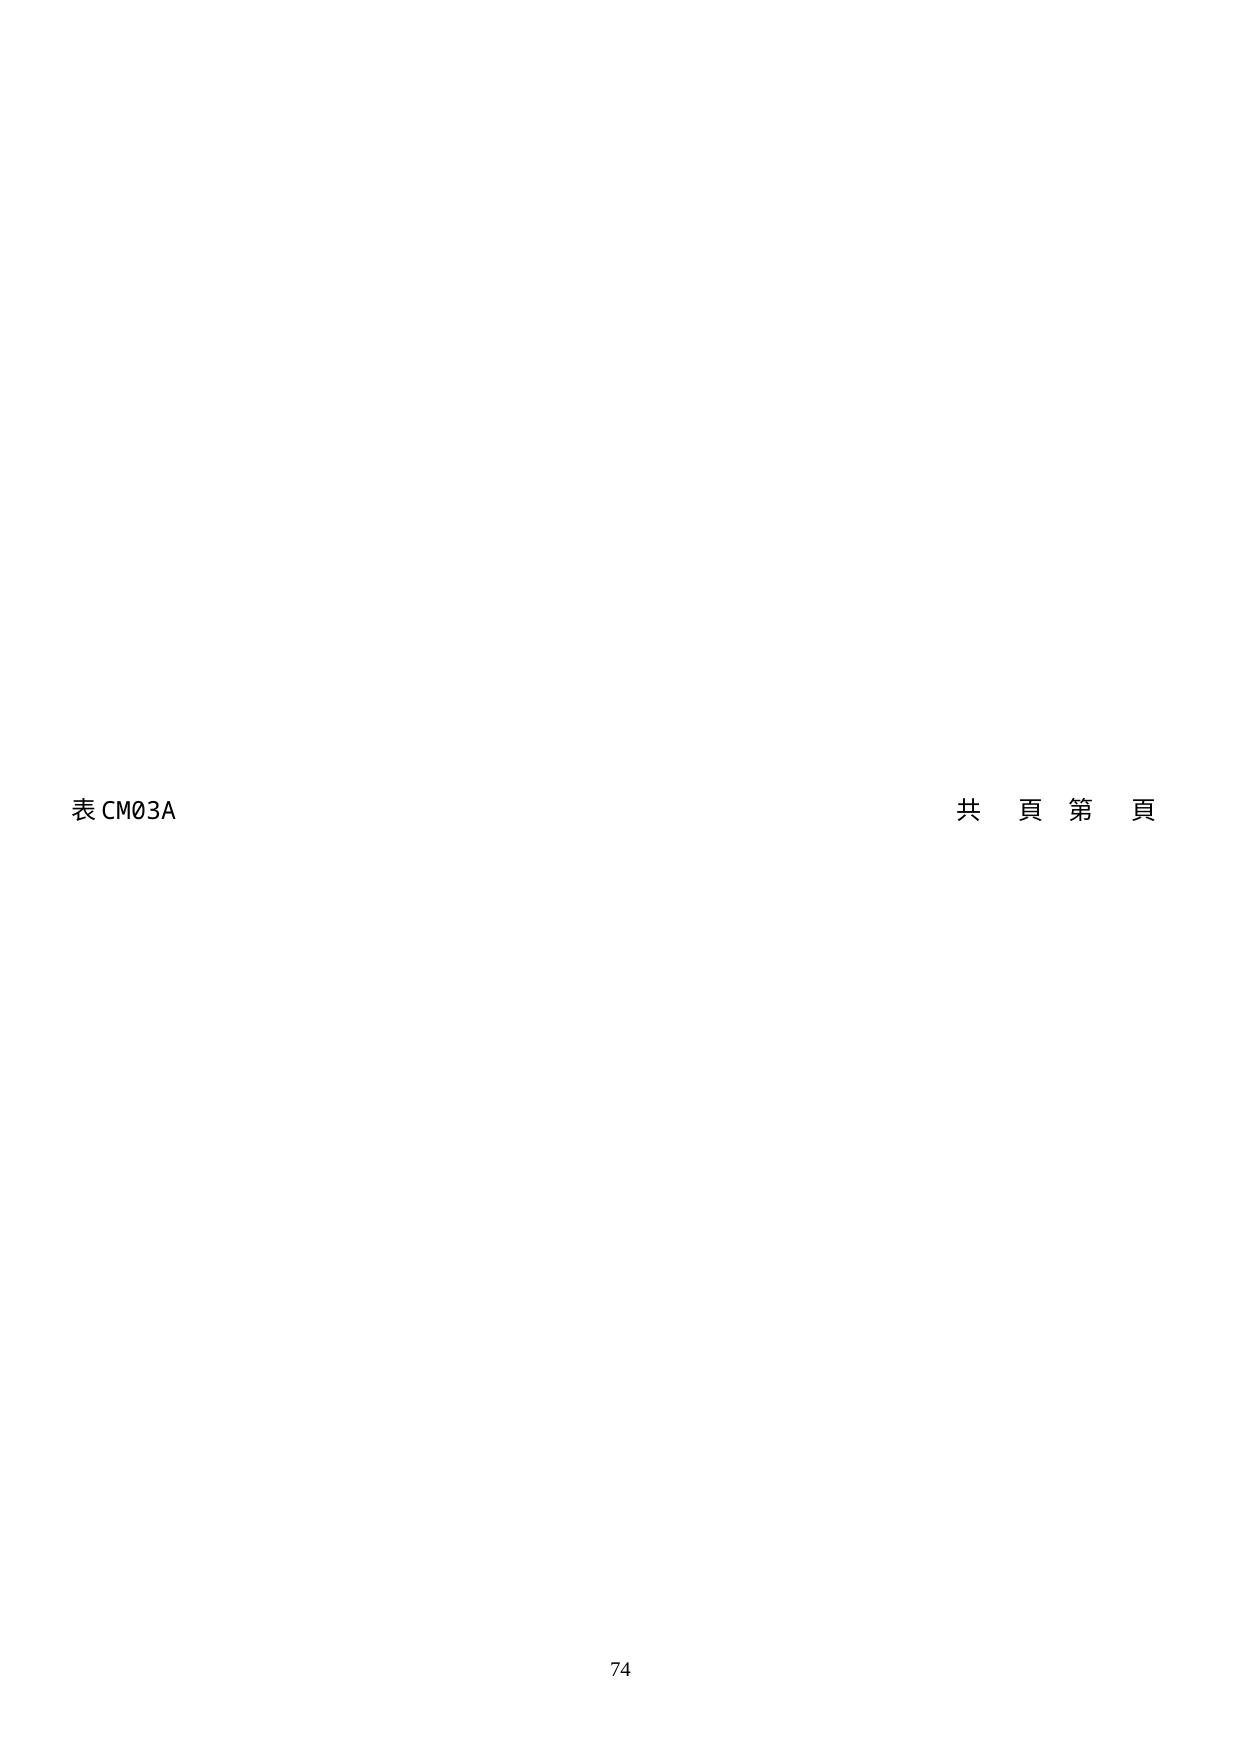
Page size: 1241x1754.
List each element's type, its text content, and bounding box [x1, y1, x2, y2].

text 表CM03A 共 頁 第 頁 [71, 767, 1169, 829]
